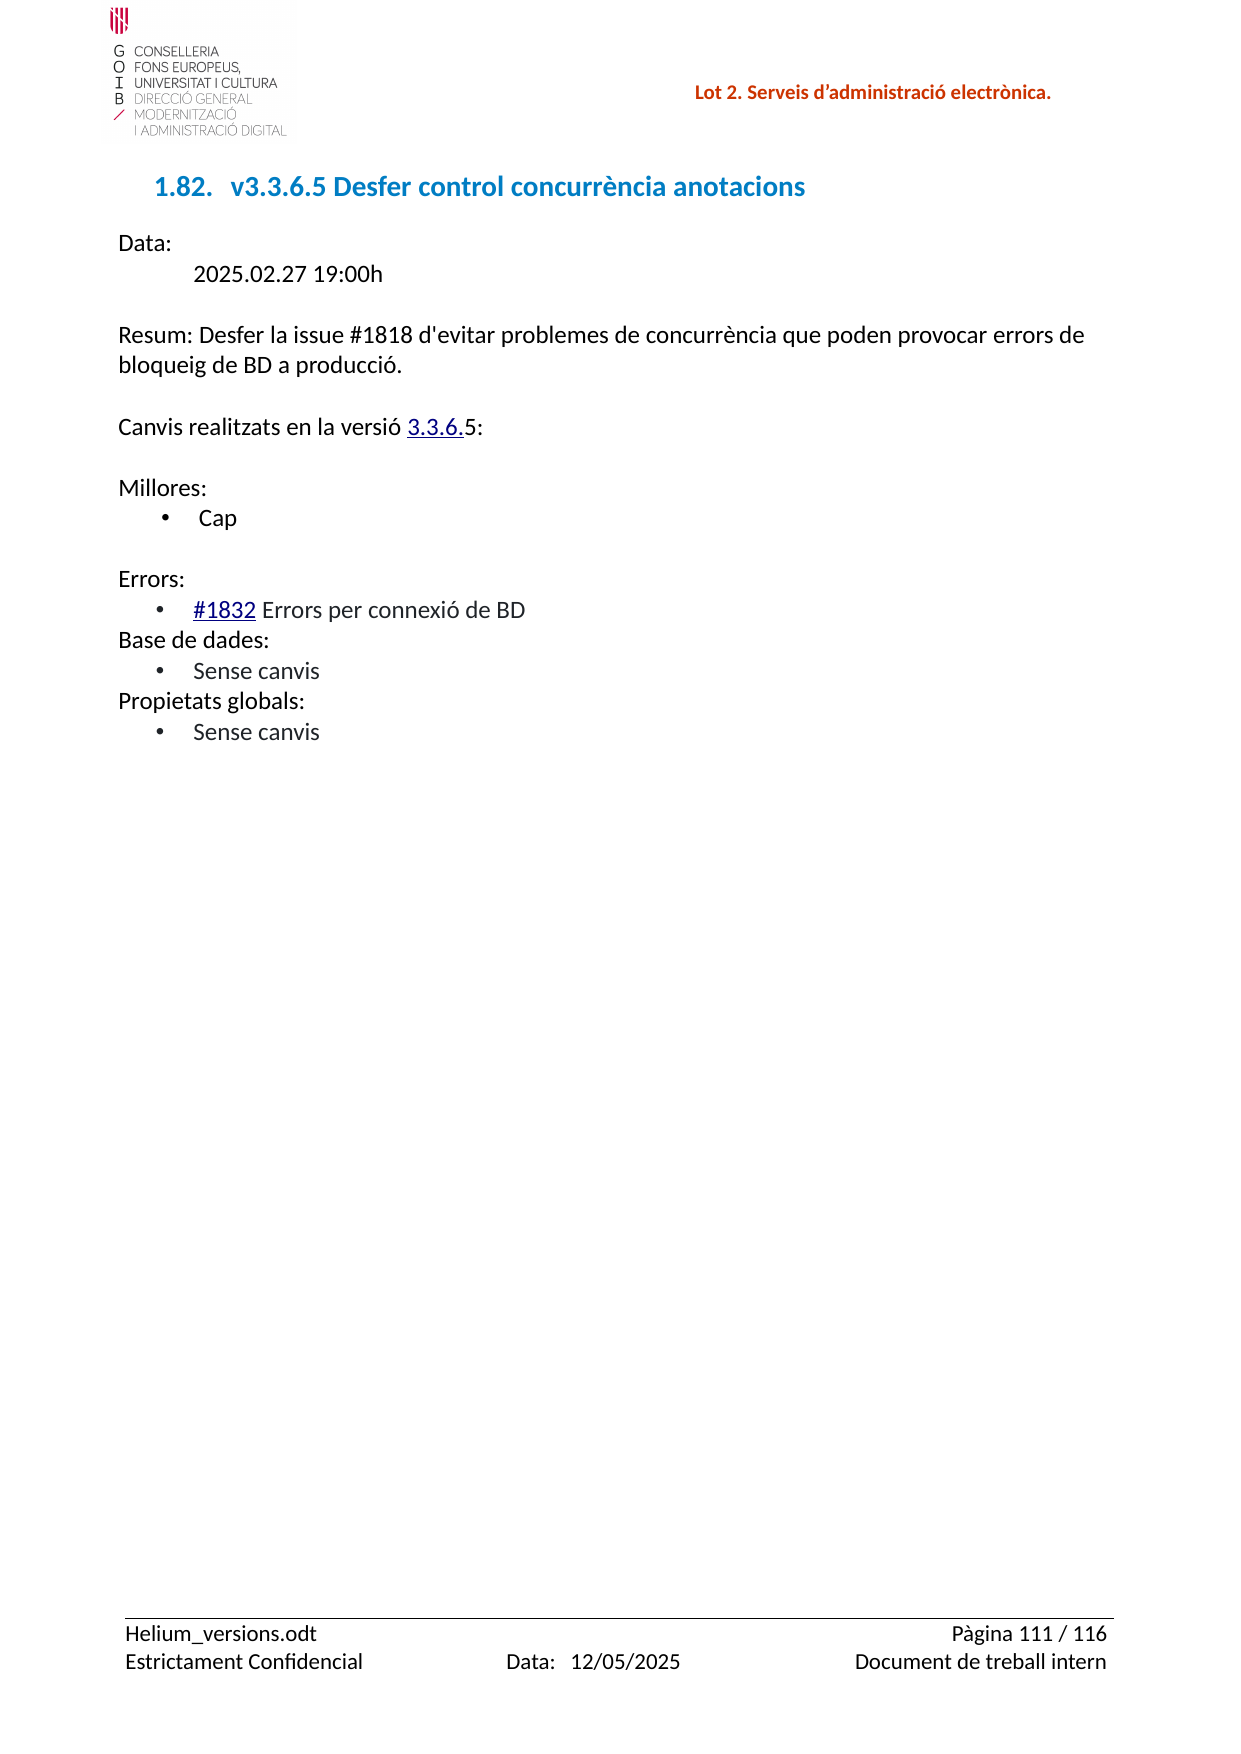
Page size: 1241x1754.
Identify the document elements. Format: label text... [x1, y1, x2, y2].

text Data: [118, 228, 1122, 258]
picture [100, 0, 297, 144]
list Sense canvis [156, 655, 1122, 685]
text 2025.02.27 19:00h [118, 258, 1122, 289]
list #1832 Errors per connexió de BD [156, 594, 1122, 624]
list Sense canvis [156, 716, 1122, 746]
text Canvis realitzats en la versió 3.3.6.5: [118, 411, 1122, 441]
text Resum: Desfer la issue #1818 d'evitar problemes de concurrència que poden provocar errors de bloqueig de BD a producció. [118, 319, 1122, 380]
text Base de dades: [118, 624, 1122, 655]
subtitle v3.3.6.5 Desfer control concurrència anotacions [153, 168, 1122, 204]
text Errors: [118, 563, 1122, 594]
text Propietats globals: [118, 685, 1122, 716]
list Cap [161, 502, 1122, 533]
text Millores: [118, 472, 1122, 502]
